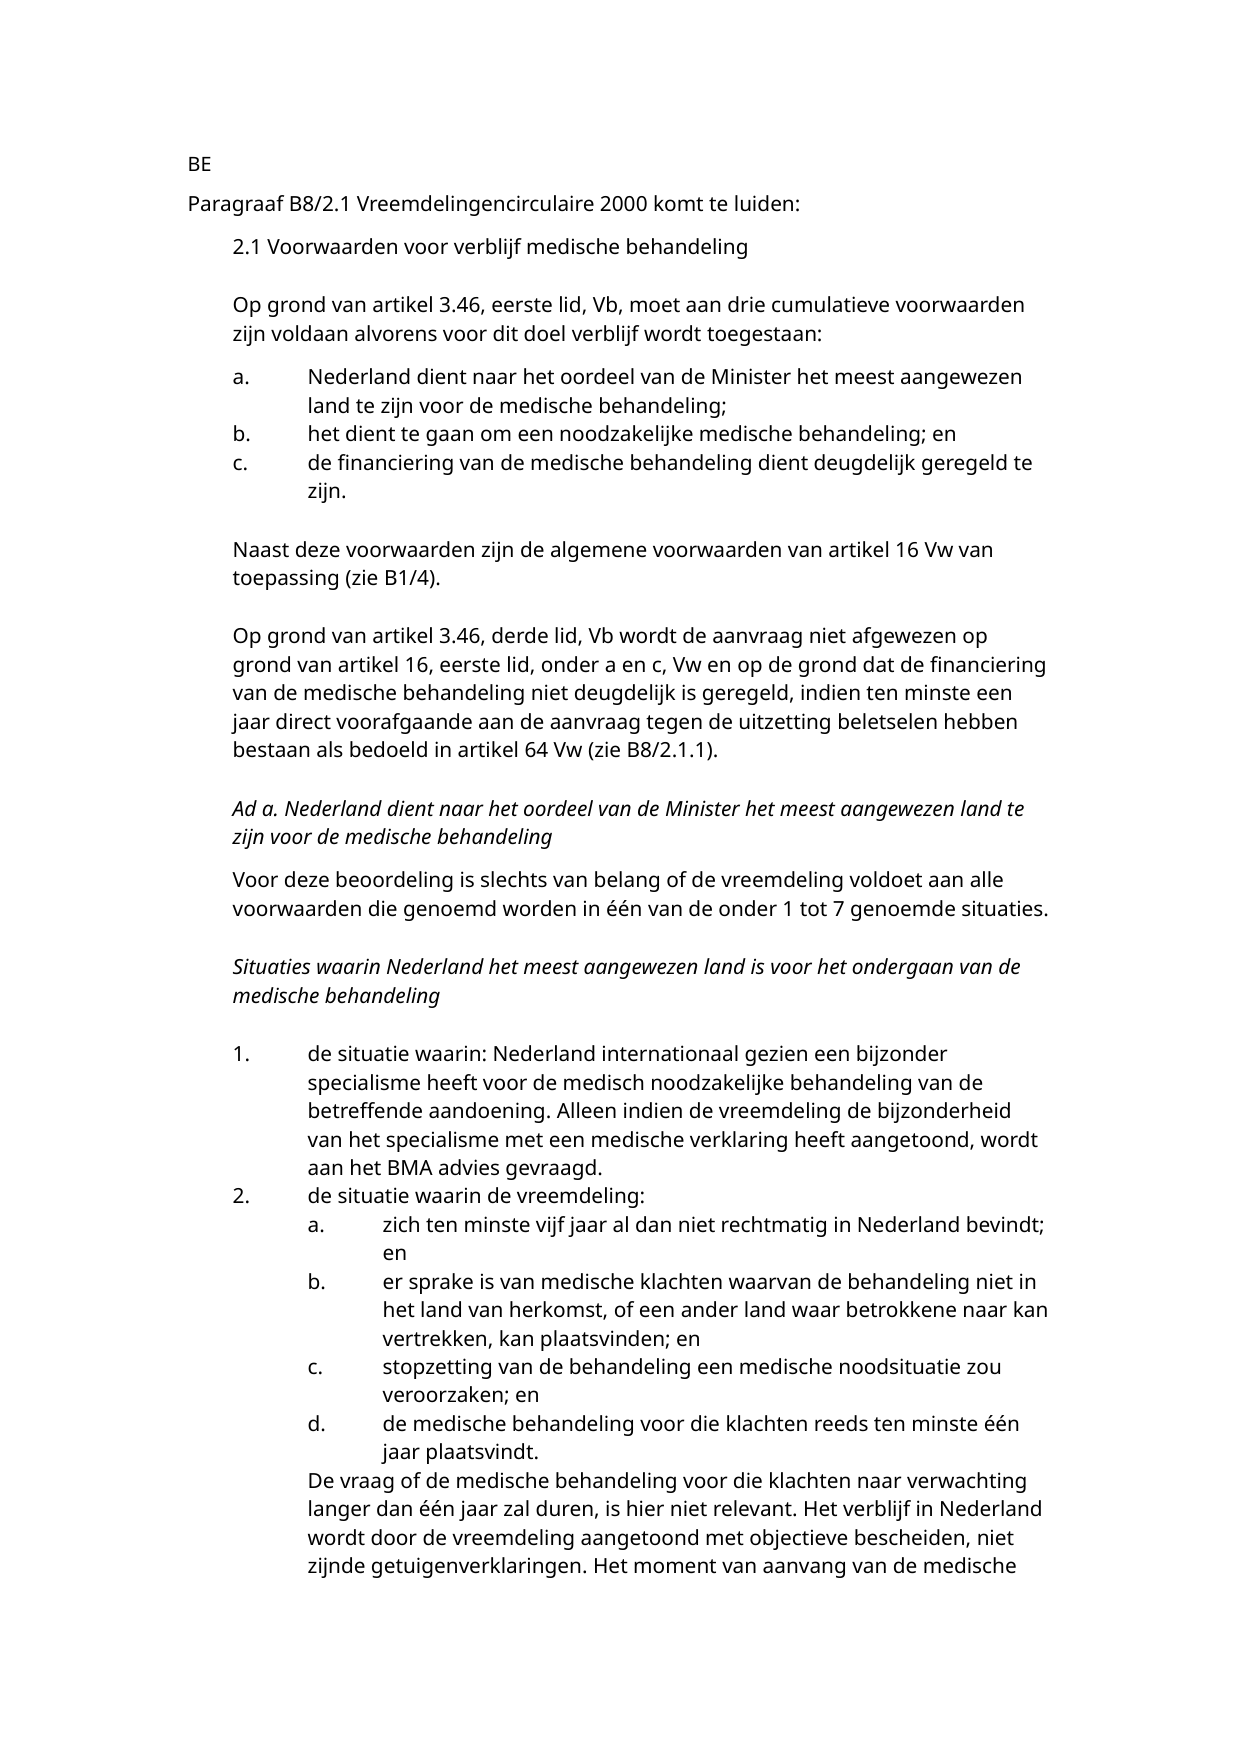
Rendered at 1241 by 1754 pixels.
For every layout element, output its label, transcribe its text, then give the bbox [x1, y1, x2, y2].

text Op grond van artikel 3.46, eerste lid, Vb, moet aan drie cumulatieve voorwaarden zijn voldaan alvorens voor dit doel verblijf wordt toegestaan: [232, 291, 1053, 347]
list de financiering van de medische behandeling dient deugdelijk geregeld te zijn. [232, 448, 1053, 505]
text Situaties waarin Nederland het meest aangewezen land is voor het ondergaan van de medische behandeling [232, 952, 1053, 1009]
list zich ten minste vijf jaar al dan niet rechtmatig in Nederland bevindt; en [307, 1210, 1053, 1267]
list De vraag of de medische behandeling voor die klachten naar verwachting langer dan één jaar zal duren, is hier niet relevant. Het verblijf in Nederland wordt door de vreemdeling aangetoond met objectieve bescheiden, niet zijnde getuigenverklaringen. Het moment van aanvang van de medische [232, 1466, 1053, 1580]
text Op grond van artikel 3.46, derde lid, Vb wordt de aanvraag niet afgewezen op grond van artikel 16, eerste lid, onder a en c, Vw en op de grond dat de financiering van de medische behandeling niet deugdelijk is geregeld, indien ten minste een jaar direct voorafgaande aan de aanvraag tegen de uitzetting beletselen hebben bestaan als bedoeld in artikel 64 Vw (zie B8/2.1.1). [232, 622, 1053, 764]
text Voor deze beoordeling is slechts van belang of de vreemdeling voldoet aan alle voorwaarden die genoemd worden in één van de onder 1 tot 7 genoemde situaties. [232, 866, 1053, 922]
list de medische behandeling voor die klachten reeds ten minste één jaar plaatsvindt. [307, 1409, 1053, 1466]
list Nederland dient naar het oordeel van de Minister het meest aangewezen land te zijn voor de medische behandeling; [232, 362, 1053, 419]
list de situatie waarin: Nederland internationaal gezien een bijzonder specialisme heeft voor de medisch noodzakelijke behandeling van de betreffende aandoening. Alleen indien de vreemdeling de bijzonderheid van het specialisme met een medische verklaring heeft aangetoond, wordt aan het BMA advies gevraagd. [232, 1039, 1053, 1182]
subtitle 2.1 Voorwaarden voor verblijf medische behandeling [232, 232, 1053, 261]
list er sprake is van medische klachten waarvan de behandeling niet in het land van herkomst, of een ander land waar betrokkene naar kan vertrekken, kan plaatsvinden; en [307, 1267, 1053, 1352]
text Paragraaf B8/2.1 Vreemdelingencirculaire 2000 komt te luiden: [187, 189, 1053, 217]
text Ad a. Nederland dient naar het oordeel van de Minister het meest aangewezen land te zijn voor de medische behandeling [232, 794, 1053, 851]
text Naast deze voorwaarden zijn de algemene voorwaarden van artikel 16 Vw van toepassing (zie B1/4). [232, 535, 1053, 592]
text BE [187, 150, 1053, 177]
list het dient te gaan om een noodzakelijke medische behandeling; en [232, 419, 1053, 448]
list de situatie waarin de vreemdeling: [232, 1182, 1053, 1210]
list stopzetting van de behandeling een medische noodsituatie zou veroorzaken; en [307, 1352, 1053, 1409]
